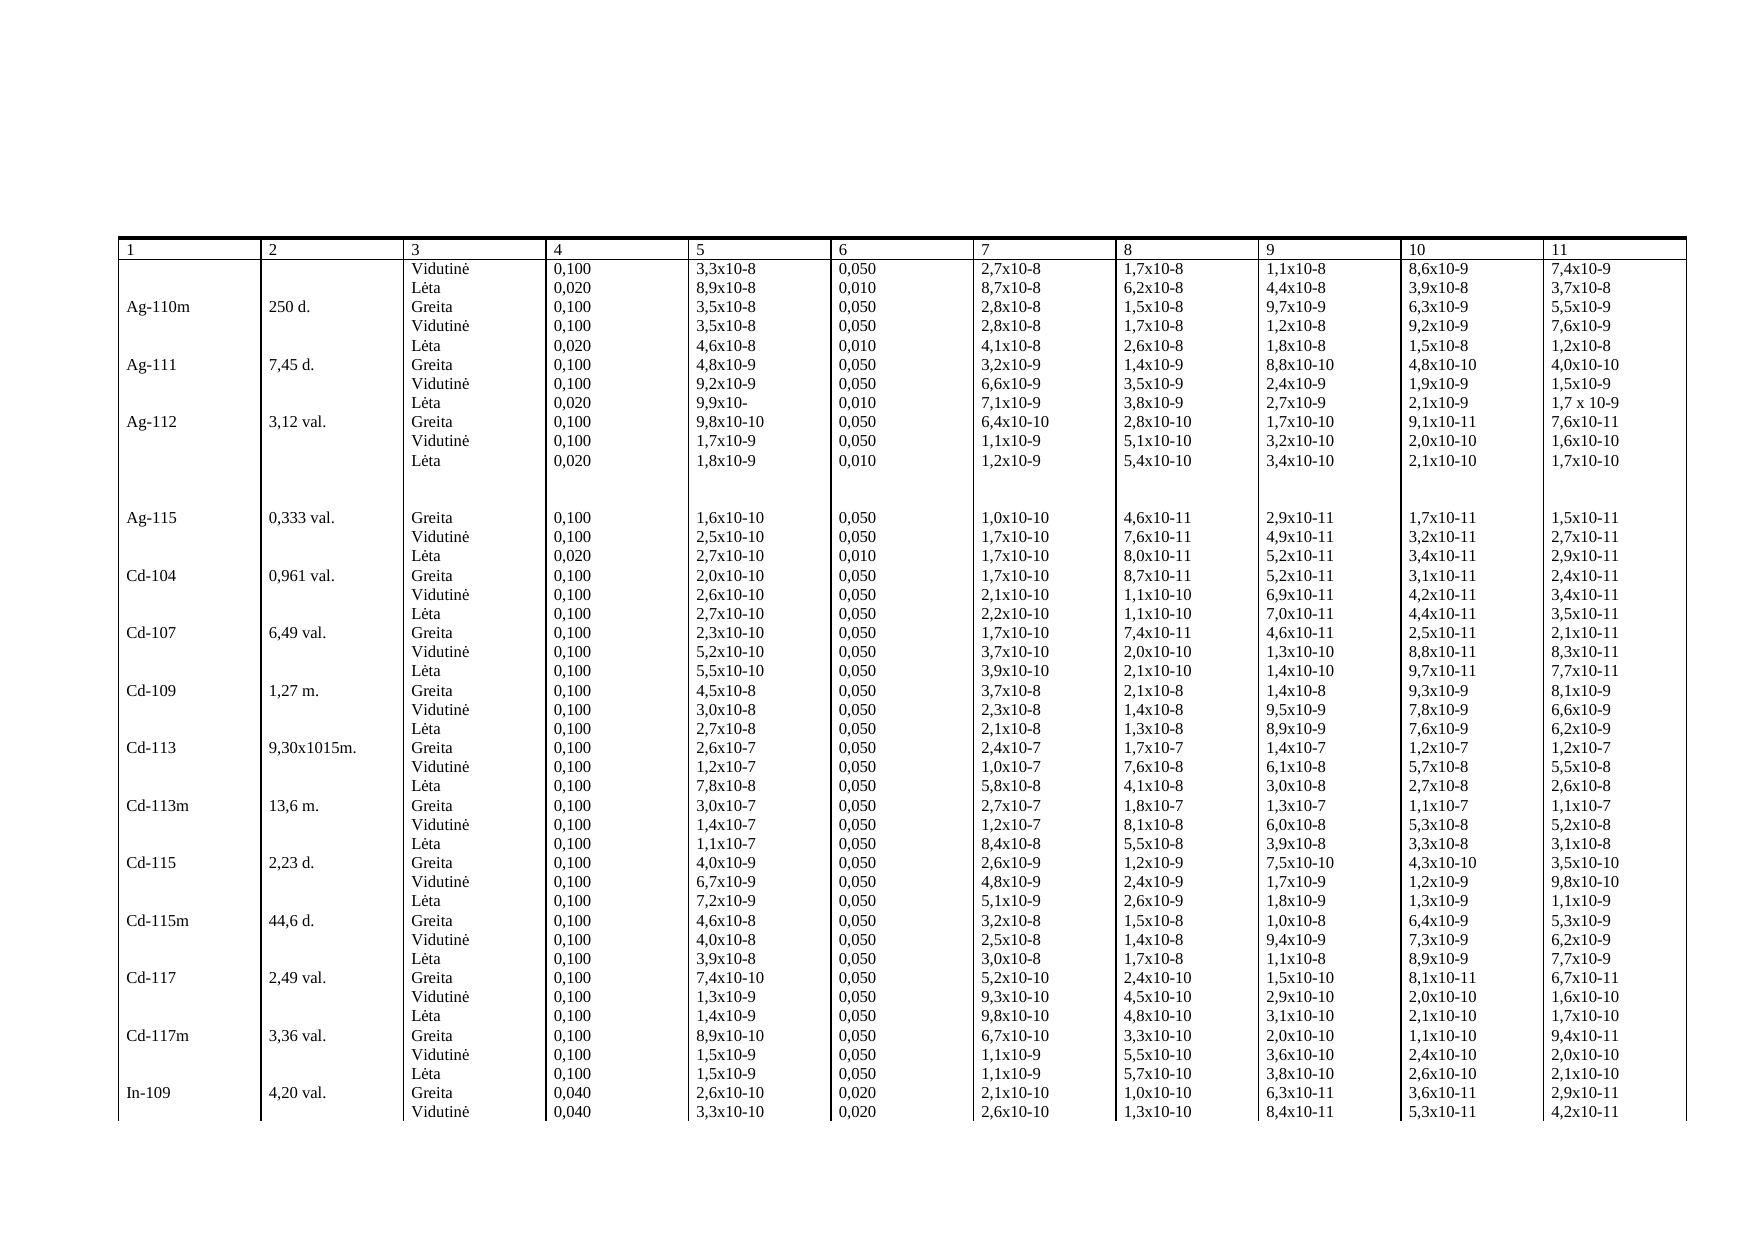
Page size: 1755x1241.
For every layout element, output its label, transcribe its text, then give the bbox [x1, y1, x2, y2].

table_header 9 [1259, 240, 1400, 259]
table_header 6 [832, 240, 973, 259]
table_cell Vidutinė Lėta [404, 260, 545, 297]
table_cell Ag-110m Ag-111 Ag-112 Ag-115 Cd-104 Cd-107 Cd-109 Cd-113 Cd-113m Cd-115 [119, 297, 260, 910]
table_cell 5,5x10-9 7,6x10-9 1,2x10-8 4,0x10-10 1,5x10-9 1,7 x 10-9 7,6x10-11 1,6x10-10 1,7x10-10 1,5x10-11 2,7x10-11 2,9x10-11 2,4x10-11 3,4x10-11 3,5x10-11 2,1x10-11 8,3x10-11 7,7x10-11 8,1x10-9 6,6x10-9 6,2x10-9 1,2x10-7 5,5x10-8 2,6x10-8 1,1x10-7 5,2x10-8 3,1x10-8 3,5x10-10 9,8x10-10 1,1x10-9 [1544, 297, 1686, 910]
table_cell 6,4x10-9 7,3x10-9 8,9x10-9 8,1x10-11 2,0x10-10 2,1x10-10 1,1x10-10 2,4x10-10 2,6x10-10 3,6x10-11 5,3x10-11 [1402, 910, 1543, 1121]
table_cell 1,5x10-8 1,4x10-8 1,7x10-8 2,4x10-10 4,5x10-10 4,8x10-10 3,3x10-10 5,5x10-10 5,7x10-10 1,0x10-10 1,3x10-10 [1117, 910, 1258, 1121]
table_header 1 [119, 240, 260, 259]
table_cell 1,5x10-8 1,7x10-8 2,6x10-8 1,4x10-9 3,5x10-9 3,8x10-9 2,8x10-10 5,1x10-10 5,4x10-10 4,6x10-11 7,6x10-11 8,0x10-11 8,7x10-11 1,1x10-10 1,1x10-10 7,4x10-11 2,0x10-10 2,1x10-10 2,1x10-8 1,4x10-8 1,3x10-8 1,7x10-7 7,6x10-8 4,1x10-8 1,8x10-7 8,1x10-8 5,5x10-8 1,2x10-9 2,4x10-9 2,6x10-9 [1117, 297, 1258, 910]
table_header 7 [974, 240, 1115, 259]
table_header 8 [1117, 240, 1258, 259]
table_cell [262, 260, 403, 297]
table_cell 2,8x10-8 2,8x10-8 4,1x10-8 3,2x10-9 6,6x10-9 7,1x10-9 6,4x10-10 1,1x10-9 1,2x10-9 1,0x10-10 1,7x10-10 1,7x10-10 1,7x10-10 2,1x10-10 2,2x10-10 1,7x10-10 3,7x10-10 3,9x10-10 3,7x10-8 2,3x10-8 2,1x10-8 2,4x10-7 1,0x10-7 5,8x10-8 2,7x10-7 1,2x10-7 8,4x10-8 2,6x10-9 4,8x10-9 5,1x10-9 [974, 297, 1115, 910]
table_cell 1,7x10-8 6,2x10-8 [1117, 260, 1258, 297]
table_cell 0,100 0,100 0,020 0,100 0,100 0,020 0,100 0,100 0,020 0,100 0,100 0,020 0,100 0,100 0,100 0,100 0,100 0,100 0,100 0,100 0,100 0,100 0,100 0,100 0,100 0,100 0,100 0,100 0,100 0,100 [547, 297, 688, 910]
table_cell 1,1x10-8 4,4x10-8 [1259, 260, 1400, 297]
table_cell 0,100 0,020 [547, 260, 688, 297]
table_cell 250 d. 7,45 d. 3,12 val. 0,333 val. 0,961 val. 6,49 val. 1,27 m. 9,30x1015m. 13,6 m. 2,23 d. [262, 297, 403, 910]
table_cell 5,3x10-9 6,2x10-9 7,7x10-9 6,7x10-11 1,6x10-10 1,7x10-10 9,4x10-11 2,0x10-10 2,1x10-10 2,9x10-11 4,2x10-11 [1544, 910, 1686, 1121]
table_cell 0,100 0,100 0,100 0,100 0,100 0,100 0,100 0,100 0,100 0,040 0,040 [547, 910, 688, 1121]
table_cell 0,050 0,050 0,050 0,050 0,050 0,050 0,050 0,050 0,050 0,020 0,020 [832, 910, 973, 1121]
table_header 10 [1402, 240, 1543, 259]
table_header 3 [404, 240, 545, 259]
table_cell 3,5x10-8 3,5x10-8 4,6x10-8 4,8x10-9 9,2x10-9 9,9x10- 9,8x10-10 1,7x10-9 1,8x10-9 1,6x10-10 2,5x10-10 2,7x10-10 2,0x10-10 2,6x10-10 2,7x10-10 2,3x10-10 5,2x10-10 5,5x10-10 4,5x10-8 3,0x10-8 2,7x10-8 2,6x10-7 1,2x10-7 7,8x10-8 3,0x10-7 1,4x10-7 1,1x10-7 4,0x10-9 6,7x10-9 7,2x10-9 [689, 297, 830, 910]
table_cell 3,2x10-8 2,5x10-8 3,0x10-8 5,2x10-10 9,3x10-10 9,8x10-10 6,7x10-10 1,1x10-9 1,1x10-9 2,1x10-10 2,6x10-10 [974, 910, 1115, 1121]
table_header 11 [1544, 240, 1686, 259]
table_cell 4,6x10-8 4,0x10-8 3,9x10-8 7,4x10-10 1,3x10-9 1,4x10-9 8,9x10-10 1,5x10-9 1,5x10-9 2,6x10-10 3,3x10-10 [689, 910, 830, 1121]
table_header 2 [262, 240, 403, 259]
table_cell 0,050 0,010 [832, 260, 973, 297]
table_cell Greita Vidutinė Lėta Greita Vidutinė Lėta Greita Vidutinė Lėta Greita Vidutinė Lėta Greita Vidutinė Lėta Greita Vidutinė Lėta Greita Vidutinė Lėta Greita Vidutinė Lėta Greita Vidutinė Lėta Greita Vidutinė Lėta [404, 297, 545, 910]
table_cell 1,0x10-8 9,4x10-9 1,1x10-8 1,5x10-10 2,9x10-10 3,1x10-10 2,0x10-10 3,6x10-10 3,8x10-10 6,3x10-11 8,4x10-11 [1259, 910, 1400, 1121]
table_cell Greita Vidutinė Lėta Greita Vidutinė Lėta Greita Vidutinė Lėta Greita Vidutinė [404, 910, 545, 1121]
table_cell 2,7x10-8 8,7x10-8 [974, 260, 1115, 297]
table_header 5 [689, 240, 830, 259]
table_cell 3,3x10-8 8,9x10-8 [689, 260, 830, 297]
table_cell 6,3x10-9 9,2x10-9 1,5x10-8 4,8x10-10 1,9x10-9 2,1x10-9 9,1x10-11 2,0x10-10 2,1x10-10 1,7x10-11 3,2x10-11 3,4x10-11 3,1x10-11 4,2x10-11 4,4x10-11 2,5x10-11 8,8x10-11 9,7x10-11 9,3x10-9 7,8x10-9 7,6x10-9 1,2x10-7 5,7x10-8 2,7x10-8 1,1x10-7 5,3x10-8 3,3x10-8 4,3x10-10 1,2x10-9 1,3x10-9 [1402, 297, 1543, 910]
table_cell [119, 260, 260, 297]
table_cell 9,7x10-9 1,2x10-8 1,8x10-8 8,8x10-10 2,4x10-9 2,7x10-9 1,7x10-10 3,2x10-10 3,4x10-10 2,9x10-11 4,9x10-11 5,2x10-11 5,2x10-11 6,9x10-11 7,0x10-11 4,6x10-11 1,3x10-10 1,4x10-10 1,4x10-8 9,5x10-9 8,9x10-9 1,4x10-7 6,1x10-8 3,0x10-8 1,3x10-7 6,0x10-8 3,9x10-8 7,5x10-10 1,7x10-9 1,8x10-9 [1259, 297, 1400, 910]
table_cell 44,6 d. 2,49 val. 3,36 val. 4,20 val. [262, 910, 403, 1121]
table_cell 7,4x10-9 3,7x10-8 [1544, 260, 1686, 297]
table_header 4 [547, 240, 688, 259]
table_cell 8,6x10-9 3,9x10-8 [1402, 260, 1543, 297]
table_cell Cd-115m Cd-117 Cd-117m In-109 [119, 910, 260, 1121]
table_cell 0,050 0,050 0,010 0,050 0,050 0,010 0,050 0,050 0,010 0,050 0,050 0,010 0,050 0,050 0,050 0,050 0,050 0,050 0,050 0,050 0,050 0,050 0,050 0,050 0,050 0,050 0,050 0,050 0,050 0,050 [832, 297, 973, 910]
